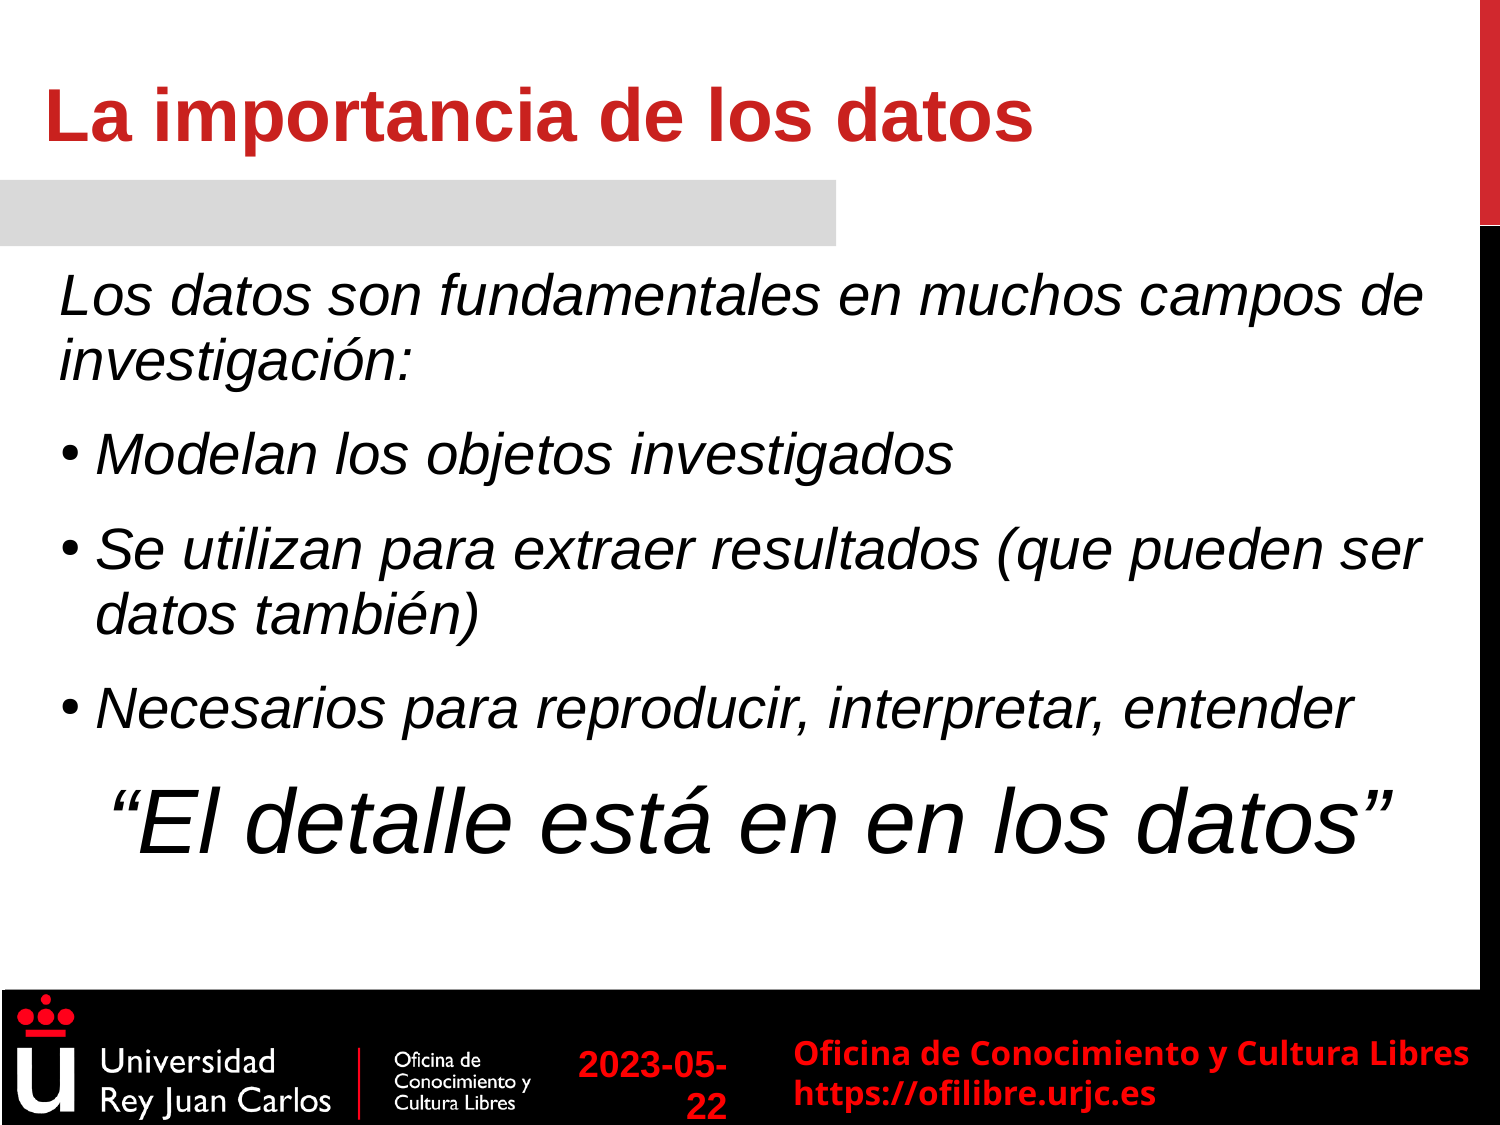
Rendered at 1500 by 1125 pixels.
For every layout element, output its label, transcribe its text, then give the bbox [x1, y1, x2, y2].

text_box Los datos son fundamentales en muchos campos de investigación: Modelan los objetos investigados Se utilizan para extraer resultados (que pueden ser datos también) Necesarios para reproducir, interpretar, entender “El detalle está en en los datos” [45, 254, 1456, 926]
title [75, 15, 1425, 172]
picture [17, 994, 531, 1120]
text_box La importancia de los datos [30, 66, 1291, 249]
